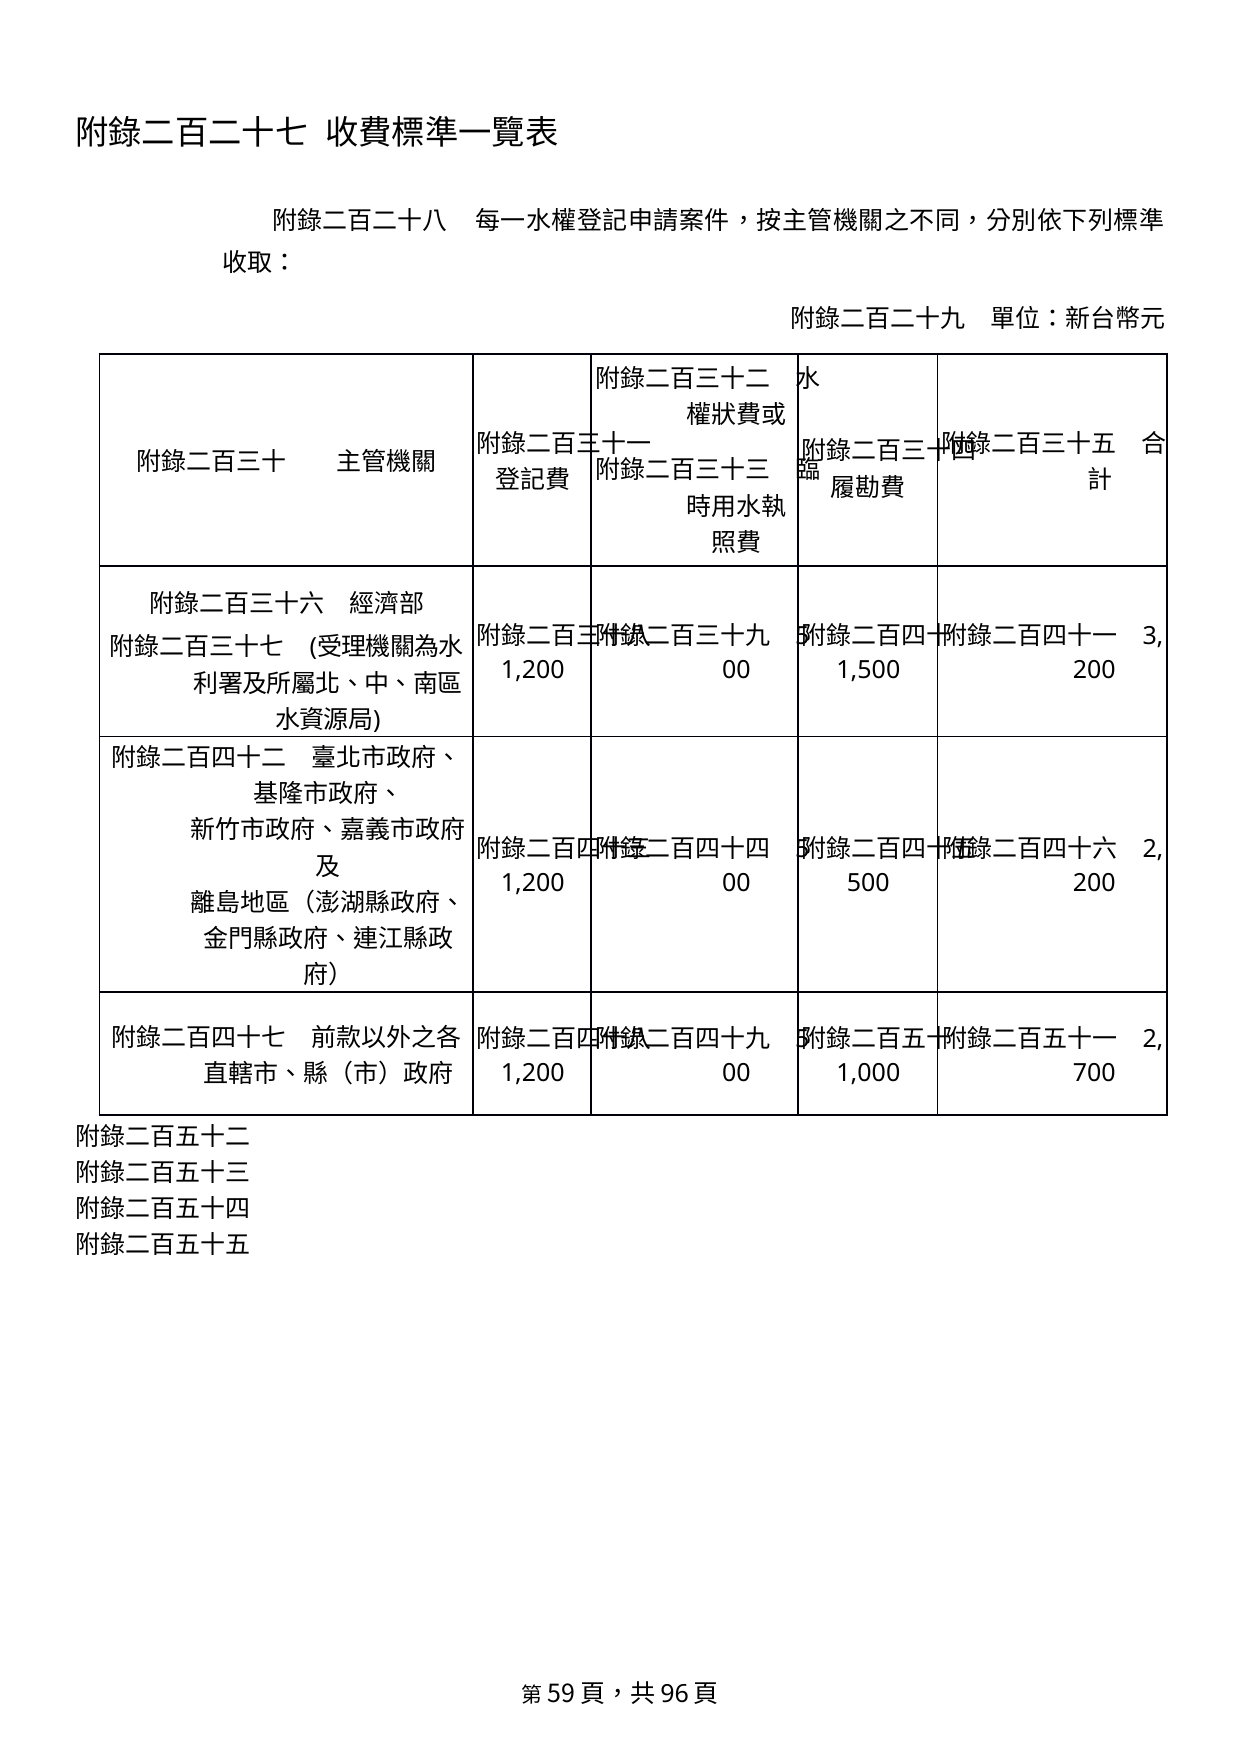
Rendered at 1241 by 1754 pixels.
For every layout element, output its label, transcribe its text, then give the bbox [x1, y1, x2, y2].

table_header 水權狀費或 臨時用水執照費 [592, 355, 797, 565]
table_cell 2,700 [938, 993, 1166, 1114]
table_cell 前款以外之各直轄市、縣（市）政府 [100, 993, 472, 1114]
table_cell 臺北市政府、基隆市政府、 新竹市政府、嘉義市政府及 離島地區（澎湖縣政府、 金門縣政府、連江縣政府） [100, 737, 472, 991]
table_header 登記費 [474, 355, 590, 565]
table_cell 500 [592, 993, 797, 1114]
table_cell 500 [592, 1030, 597, 1044]
table_cell 1,200 [474, 993, 590, 1114]
table_header 合 計 [938, 355, 1166, 565]
table_cell 500 [799, 737, 937, 991]
list 收費標準一覽表 [75, 105, 1165, 154]
table_cell 1,200 [474, 567, 590, 736]
table_cell 500 [624, 839, 639, 855]
list 單位：新台幣元 [75, 298, 1165, 335]
list 每一水權登記申請案件，按主管機關之不同，分別依下列標準收取： [222, 196, 1165, 280]
table_cell 500 [592, 567, 797, 736]
table_cell 1,000 [799, 993, 937, 1114]
table_cell 500 [592, 627, 597, 642]
table_header 履勘費 [799, 355, 937, 565]
table_cell 2,200 [938, 737, 1166, 991]
table_cell 500 [592, 840, 597, 854]
table_cell 3,200 [938, 567, 1166, 736]
table_cell 1,500 [799, 567, 937, 736]
table_cell 經濟部 (受理機關為水利署及所屬北、中、南區水資源局) [100, 567, 472, 736]
table_cell 500 [592, 737, 797, 991]
table_cell 1,200 [474, 737, 590, 991]
table_header 主管機關 [100, 355, 472, 565]
